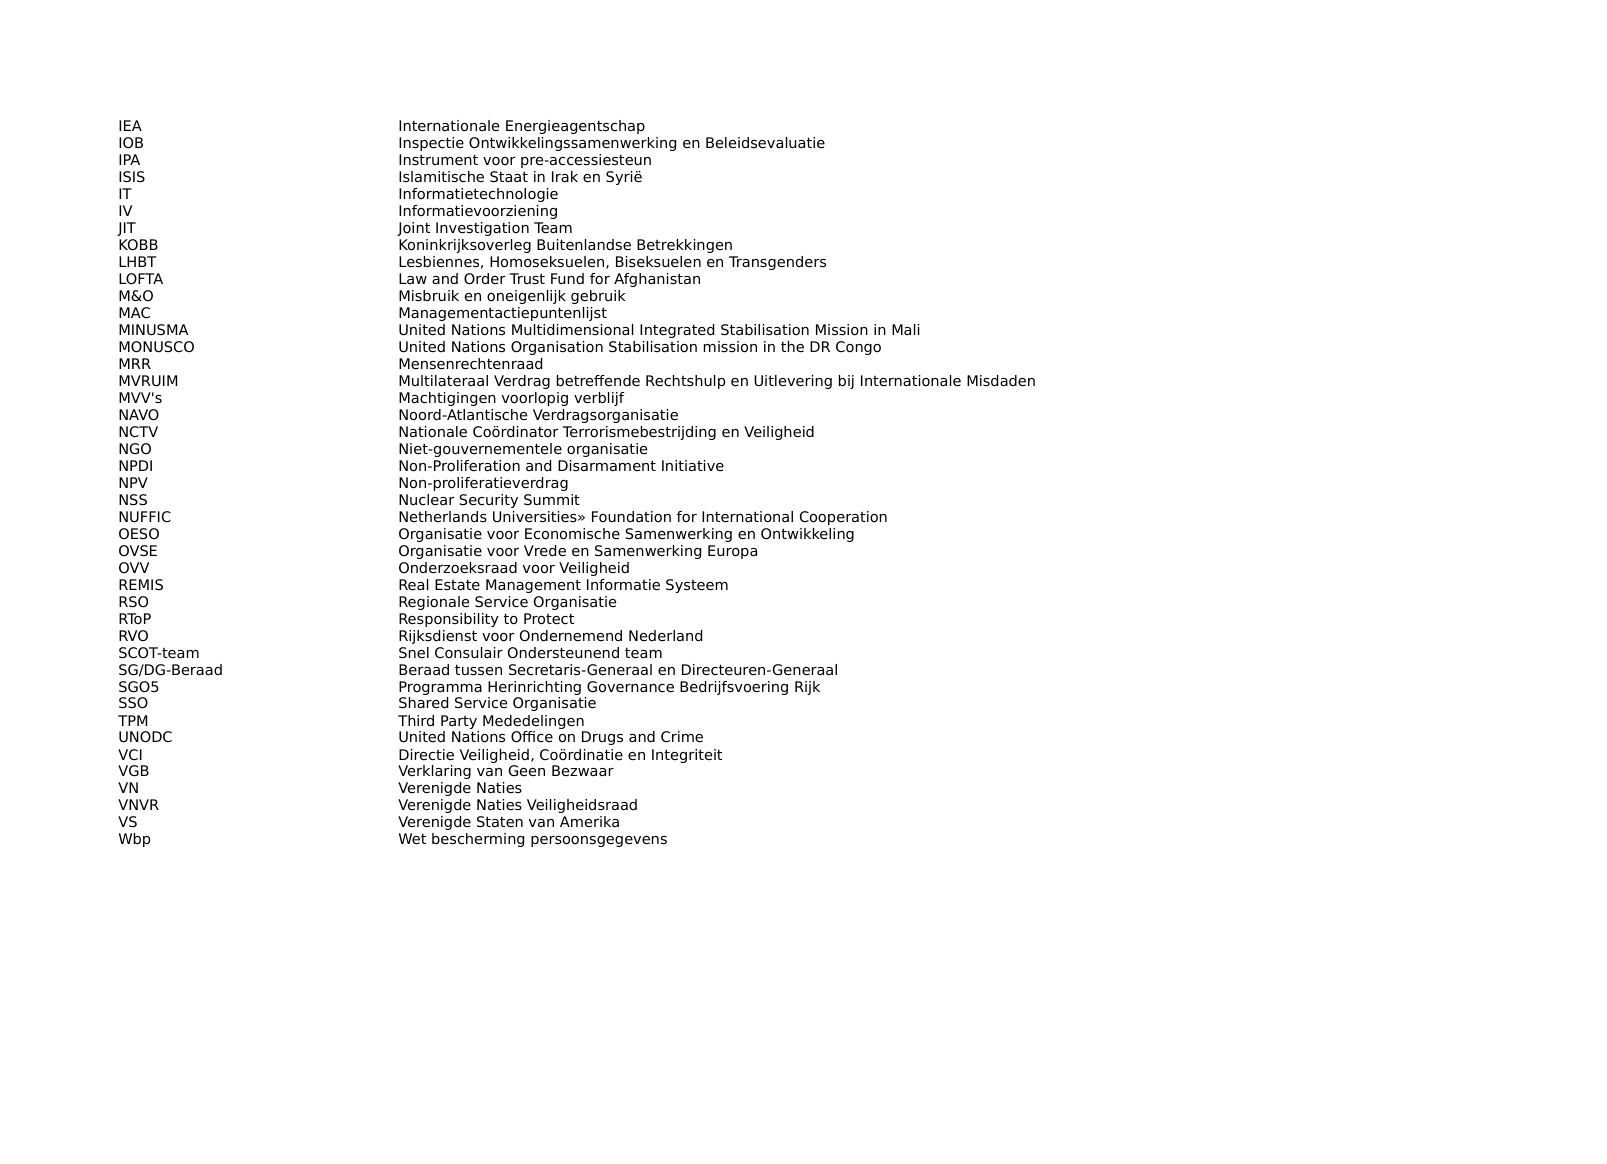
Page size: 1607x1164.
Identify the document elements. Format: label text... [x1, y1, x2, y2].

table_cell Organisatie voor Economische Samenwerking en Ontwikkeling [392, 526, 1488, 543]
table_cell Instrument voor pre-accessiesteun [392, 152, 1488, 169]
table_cell SGO5 [118, 679, 392, 695]
table_cell IOB [118, 135, 392, 152]
table_cell MINUSMA [118, 322, 392, 339]
table_cell IPA [118, 152, 392, 169]
table_cell Responsibility to Protect [392, 611, 1488, 627]
table_cell Machtigingen voorlopig verblijf [392, 390, 1488, 407]
table_cell SSO [118, 695, 392, 712]
table_cell Programma Herinrichting Governance Bedrijfsvoering Rijk [392, 679, 1488, 695]
table_cell Non-Proliferation and Disarmament Initiative [392, 458, 1488, 475]
table_cell LOFTA [118, 271, 392, 288]
table_cell RToP [118, 611, 392, 627]
table_cell Snel Consulair Ondersteunend team [392, 645, 1488, 661]
table_cell Koninkrijksoverleg Buitenlandse Betrekkingen [392, 237, 1488, 254]
table_cell Wet bescherming persoonsgegevens [392, 831, 1488, 848]
table_cell Verenigde Naties [392, 780, 1488, 797]
table_cell KOBB [118, 237, 392, 254]
table_cell NCTV [118, 424, 392, 441]
table_cell Shared Service Organisatie [392, 695, 1488, 712]
table_cell Verklaring van Geen Bezwaar [392, 763, 1488, 780]
table_cell Third Party Mededelingen [392, 713, 1488, 729]
table_cell Lesbiennes, Homoseksuelen, Biseksuelen en Transgenders [392, 254, 1488, 271]
table_cell Niet-gouvernementele organisatie [392, 441, 1488, 458]
table_cell TPM [118, 713, 392, 729]
table_cell Internationale Energieagentschap [392, 118, 1488, 135]
table_cell Noord-Atlantische Verdragsorganisatie [392, 407, 1488, 424]
table_cell NPV [118, 475, 392, 492]
table_cell Regionale Service Organisatie [392, 594, 1488, 611]
table_cell Rijksdienst voor Ondernemend Nederland [392, 628, 1488, 644]
table_cell SCOT-team [118, 645, 392, 661]
table_cell OVV [118, 560, 392, 577]
table_cell Organisatie voor Vrede en Samenwerking Europa [392, 543, 1488, 559]
table_cell OVSE [118, 543, 392, 559]
table_cell JIT [118, 220, 392, 237]
table_cell Managementactiepuntenlijst [392, 305, 1488, 322]
table_cell ISIS [118, 169, 392, 186]
table_cell Informatievoorziening [392, 203, 1488, 220]
table_cell REMIS [118, 577, 392, 593]
table_cell IV [118, 203, 392, 220]
table_cell Law and Order Trust Fund for Afghanistan [392, 271, 1488, 288]
table_cell MVRUIM [118, 373, 392, 390]
table_cell Multilateraal Verdrag betreffende Rechtshulp en Uitlevering bij Internationale Misdaden [392, 373, 1488, 390]
table_cell IT [118, 186, 392, 203]
table_cell M&O [118, 288, 392, 305]
table_cell MVV's [118, 390, 392, 407]
table_cell UNODC [118, 729, 392, 746]
table_cell Netherlands Universities» Foundation for International Cooperation [392, 509, 1488, 526]
table_cell Islamitische Staat in Irak en Syrië [392, 169, 1488, 186]
table_cell United Nations Multidimensional Integrated Stabilisation Mission in Mali [392, 322, 1488, 339]
table_cell Informatietechnologie [392, 186, 1488, 203]
table_cell Verenigde Naties Veiligheidsraad [392, 797, 1488, 814]
table_cell Real Estate Management Informatie Systeem [392, 577, 1488, 593]
table_cell United Nations Organisation Stabilisation mission in the DR Congo [392, 339, 1488, 356]
table_cell NGO [118, 441, 392, 458]
table_cell LHBT [118, 254, 392, 271]
table_cell Mensenrechtenraad [392, 356, 1488, 373]
table_cell VGB [118, 763, 392, 780]
table_cell Inspectie Ontwikkelingssamenwerking en Beleidsevaluatie [392, 135, 1488, 152]
table_cell Nationale Coördinator Terrorismebestrijding en Veiligheid [392, 424, 1488, 441]
table_cell Misbruik en oneigenlijk gebruik [392, 288, 1488, 305]
table_cell RVO [118, 628, 392, 644]
table_cell Nuclear Security Summit [392, 492, 1488, 509]
table_cell Wbp [118, 831, 392, 848]
table_cell SG/DG-Beraad [118, 661, 392, 678]
table_cell OESO [118, 526, 392, 543]
table_cell MONUSCO [118, 339, 392, 356]
table_cell Onderzoeksraad voor Veiligheid [392, 560, 1488, 577]
table_cell MAC [118, 305, 392, 322]
table_cell RSO [118, 594, 392, 611]
table_cell VS [118, 814, 392, 831]
table_cell Non-proliferatieverdrag [392, 475, 1488, 492]
table_cell Joint Investigation Team [392, 220, 1488, 237]
table_cell NSS [118, 492, 392, 509]
table_cell VN [118, 780, 392, 797]
table_cell United Nations Office on Drugs and Crime [392, 729, 1488, 746]
table_cell Verenigde Staten van Amerika [392, 814, 1488, 831]
table_cell NPDI [118, 458, 392, 475]
table_cell IEA [118, 118, 392, 135]
table_cell NUFFIC [118, 509, 392, 526]
table_cell VCI [118, 746, 392, 763]
table_cell Directie Veiligheid, Coördinatie en Integriteit [392, 746, 1488, 763]
table_cell NAVO [118, 407, 392, 424]
table_cell Beraad tussen Secretaris-Generaal en Directeuren-Generaal [392, 661, 1488, 678]
table_cell VNVR [118, 797, 392, 814]
table_cell MRR [118, 356, 392, 373]
